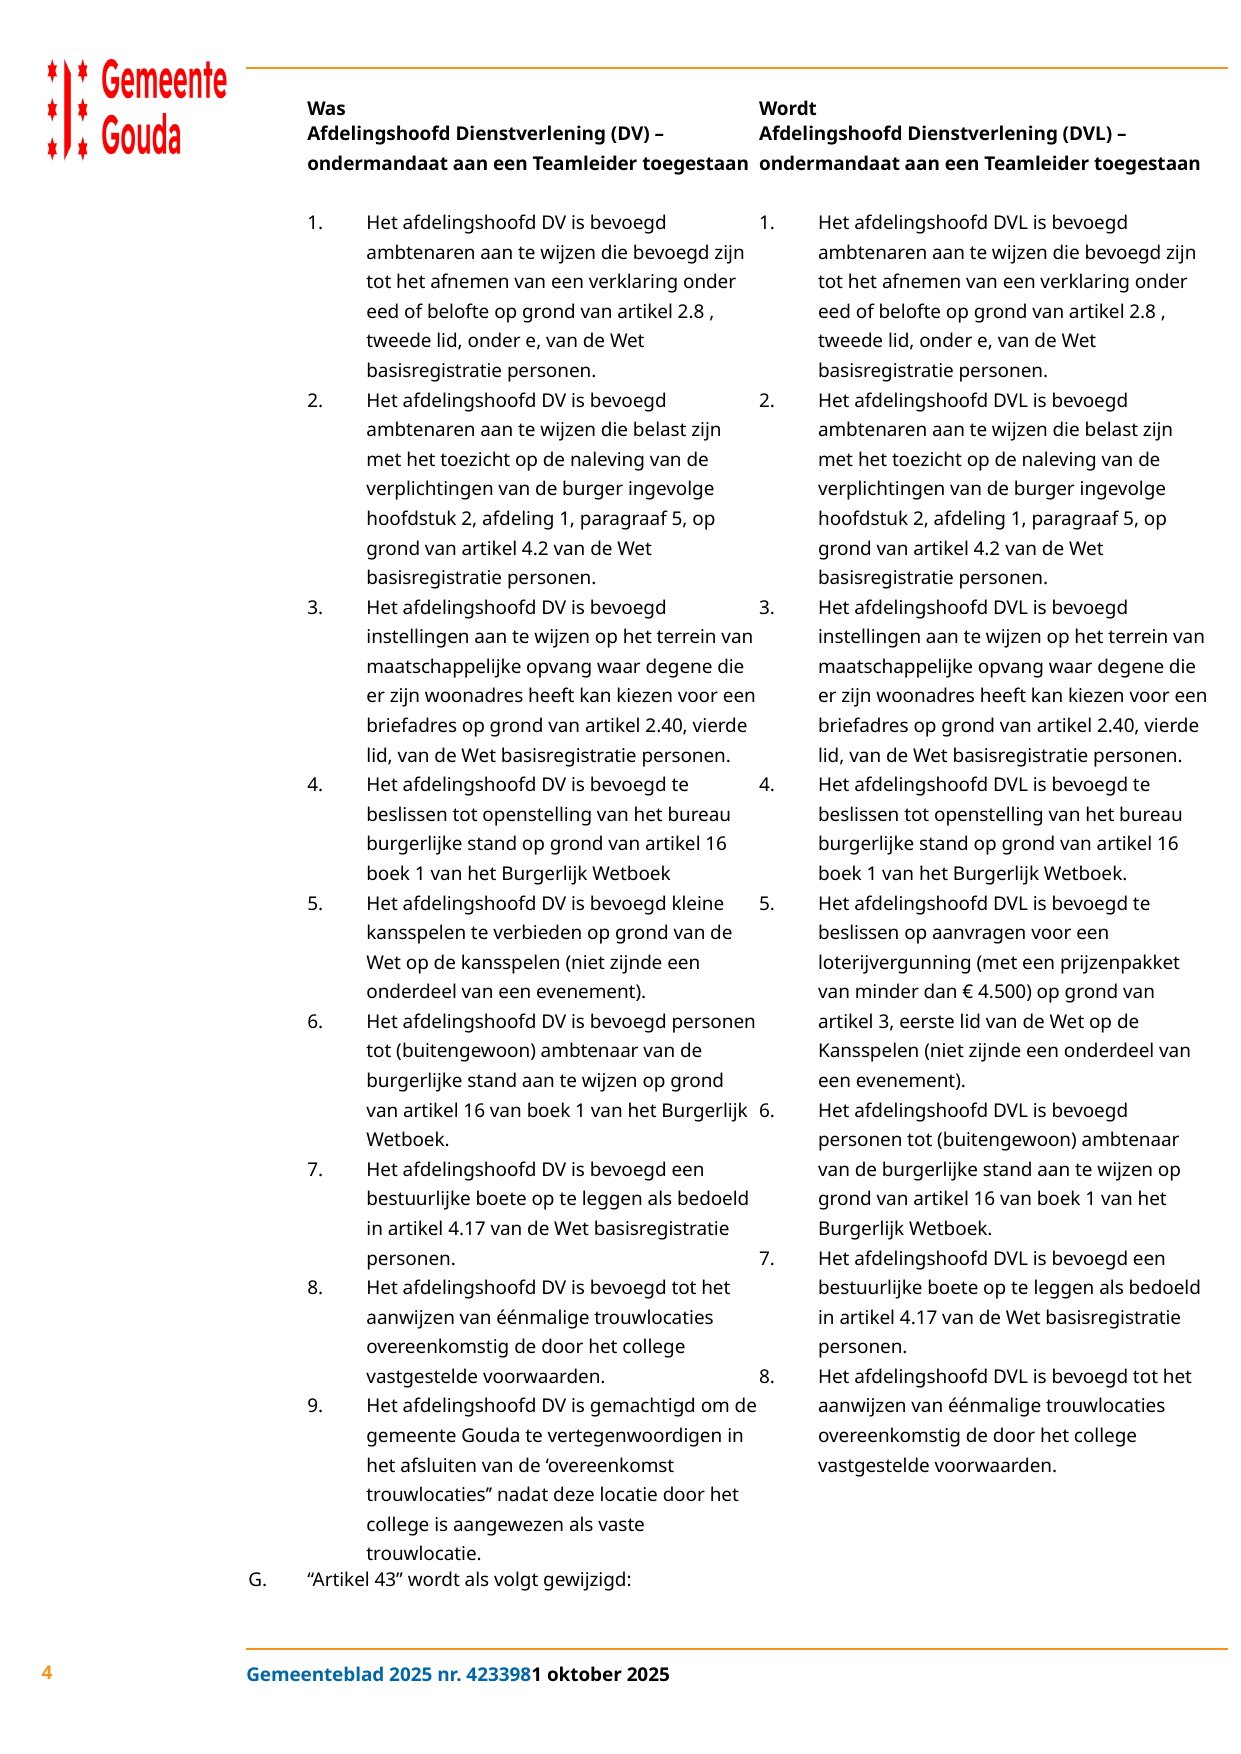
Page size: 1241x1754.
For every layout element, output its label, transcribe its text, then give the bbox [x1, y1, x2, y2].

table_header Was [307, 95, 759, 121]
list “Artikel 43” wordt als volgt gewijzigd: [248, 1566, 1152, 1592]
table_cell Afdelingshoofd Dienstverlening (DVL) – ondermandaat aan een Teamleider toegestaan Het afdelingshoofd DVL is bevoegd ambtenaren aan te wijzen die bevoegd zijn tot het afnemen van een verklaring onder eed of belofte op grond van artikel 2.8 , tweede lid, onder e, van de Wet basisregistratie personen. Het afdelingshoofd DVL is bevoegd ambtenaren aan te wijzen die belast zijn met het toezicht op de naleving van de verplichtingen van de burger ingevolge hoofdstuk 2, afdeling 1, paragraaf 5, op grond van artikel 4.2 van de Wet basisregistratie personen. Het afdelingshoofd DVL is bevoegd instellingen aan te wijzen op het terrein van maatschappelijke opvang waar degene die er zijn woonadres heeft kan kiezen voor een briefadres op grond van artikel 2.40, vierde lid, van de Wet basisregistratie personen. Het afdelingshoofd DVL is bevoegd te beslissen tot openstelling van het bureau burgerlijke stand op grond van artikel 16 boek 1 van het Burgerlijk Wetboek. Het afdelingshoofd DVL is bevoegd te beslissen op aanvragen voor een loterijvergunning (met een prijzenpakket van minder dan € 4.500) op grond van artikel 3, eerste lid van de Wet op de Kansspelen (niet zijnde een onderdeel van een evenement). Het afdelingshoofd DVL is bevoegd personen tot (buitengewoon) ambtenaar van de burgerlijke stand aan te wijzen op grond van artikel 16 van boek 1 van het Burgerlijk Wetboek. Het afdelingshoofd DVL is bevoegd een bestuurlijke boete op te leggen als bedoeld in artikel 4.17 van de Wet basisregistratie personen. Het afdelingshoofd DVL is bevoegd tot het aanwijzen van éénmalige trouwlocaties overeenkomstig de door het college vastgestelde voorwaarden. [759, 121, 1211, 1566]
table_header Wordt [759, 95, 1211, 121]
table_cell Afdelingshoofd Dienstverlening (DV) – ondermandaat aan een Teamleider toegestaan Het afdelingshoofd DV is bevoegd ambtenaren aan te wijzen die bevoegd zijn tot het afnemen van een verklaring onder eed of belofte op grond van artikel 2.8 , tweede lid, onder e, van de Wet basisregistratie personen. Het afdelingshoofd DV is bevoegd ambtenaren aan te wijzen die belast zijn met het toezicht op de naleving van de verplichtingen van de burger ingevolge hoofdstuk 2, afdeling 1, paragraaf 5, op grond van artikel 4.2 van de Wet basisregistratie personen. Het afdelingshoofd DV is bevoegd instellingen aan te wijzen op het terrein van maatschappelijke opvang waar degene die er zijn woonadres heeft kan kiezen voor een briefadres op grond van artikel 2.40, vierde lid, van de Wet basisregistratie personen. Het afdelingshoofd DV is bevoegd te beslissen tot openstelling van het bureau burgerlijke stand op grond van artikel 16 boek 1 van het Burgerlijk Wetboek Het afdelingshoofd DV is bevoegd kleine kansspelen te verbieden op grond van de Wet op de kansspelen (niet zijnde een onderdeel van een evenement). Het afdelingshoofd DV is bevoegd personen tot (buitengewoon) ambtenaar van de burgerlijke stand aan te wijzen op grond van artikel 16 van boek 1 van het Burgerlijk Wetboek. Het afdelingshoofd DV is bevoegd een bestuurlijke boete op te leggen als bedoeld in artikel 4.17 van de Wet basisregistratie personen. Het afdelingshoofd DV is bevoegd tot het aanwijzen van éénmalige trouwlocaties overeenkomstig de door het college vastgestelde voorwaarden. Het afdelingshoofd DV is gemachtigd om de gemeente Gouda te vertegenwoordigen in het afsluiten van de ‘overeenkomst trouwlocaties’’ nadat deze locatie door het college is aangewezen als vaste trouwlocatie. [307, 121, 759, 1566]
picture [41, 47, 231, 172]
